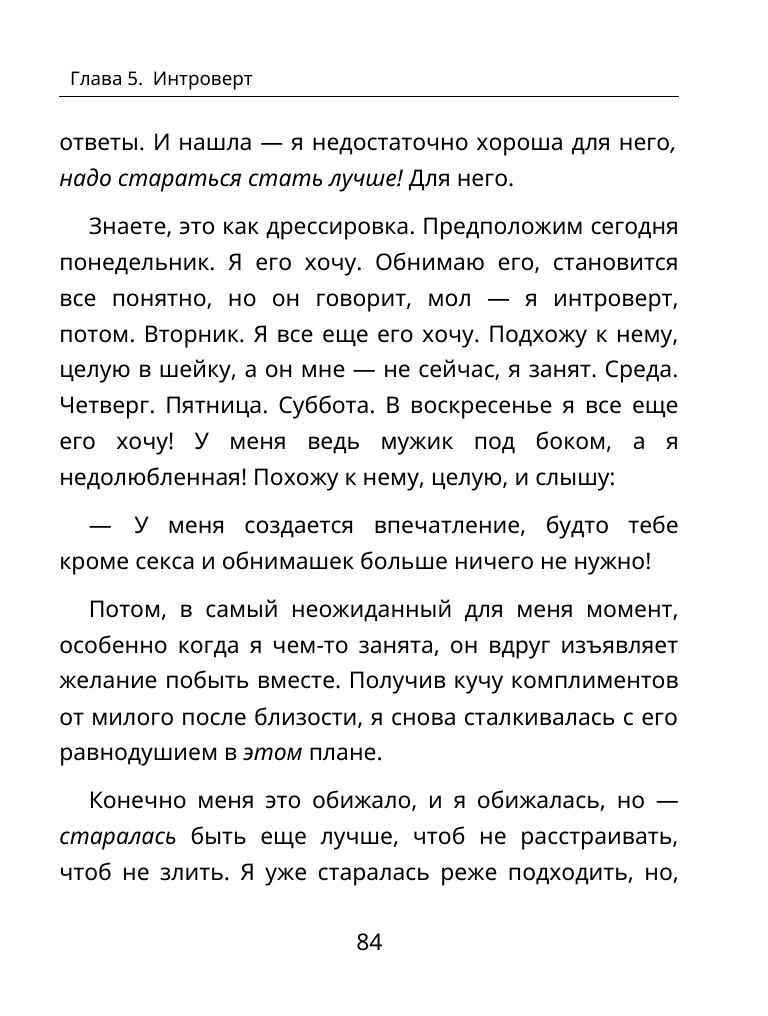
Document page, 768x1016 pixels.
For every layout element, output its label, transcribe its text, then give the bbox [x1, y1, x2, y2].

text Знаете, это как дрессировка. Предположим сегодня понедельник. Я его хочу. Обнимаю его, становится все понятно, но он говорит, мол — я интроверт, потом. Вторник. Я все еще его хочу. Подхожу к нему, целую в шейку, а он мне — не сейчас, я занят. Среда. Четверг. Пятница. Суббота. В воскресенье я все еще его хочу! У меня ведь мужик под боком, а я недолюбленная! Похожу к нему, целую, и слышу: [59, 210, 679, 492]
text ответы. И нашла — я недостаточно хороша для него, надо стараться стать лучше! Для него. [59, 126, 679, 193]
list У меня создается впечатление, будто тебе кроме секса и обнимашек больше ничего не нужно! [59, 509, 679, 576]
text Конечно меня это обижало, и я обижалась, но — старалась быть еще лучше, чтоб не расстраивать, чтоб не злить. Я уже старалась реже подходить, но, [59, 784, 679, 887]
text Потом, в самый неожиданный для меня момент, особенно когда я чем-то занята, он вдруг изъявляет желание побыть вместе. Получив кучу комплиментов от милого после близости, я снова сталкивалась с его равнодушием в этом плане. [59, 593, 679, 768]
